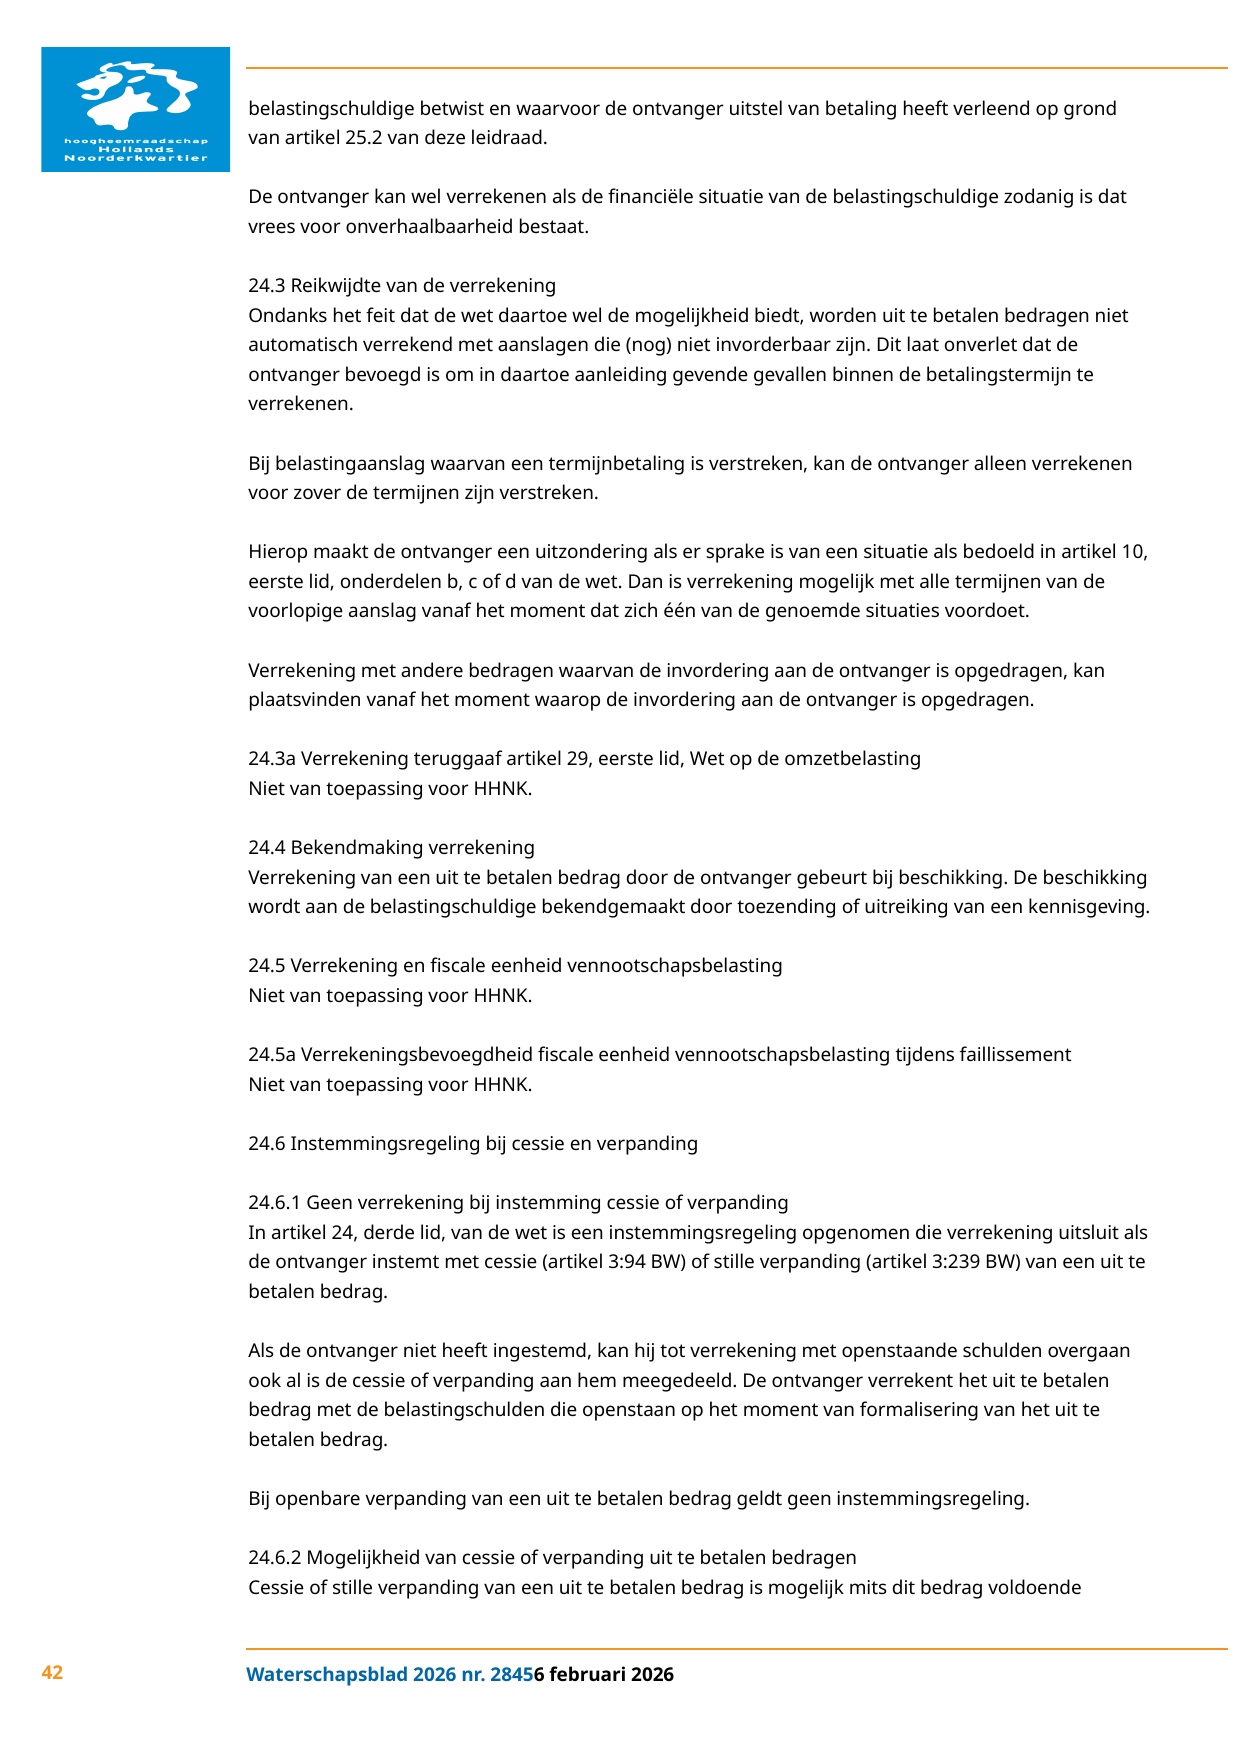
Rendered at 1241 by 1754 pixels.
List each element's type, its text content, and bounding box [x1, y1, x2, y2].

text Hierop maakt de ontvanger een uitzondering als er sprake is van een situatie als bedoeld in artikel 10, eerste lid, onderdelen b, c of d van de wet. Dan is verrekening mogelijk met alle termijnen van de voorlopige aanslag vanaf het moment dat zich één van de genoemde situaties voordoet. [248, 538, 1152, 623]
picture [129, 76, 144, 82]
text De ontvanger kan wel verrekenen als de financiële situatie van de belastingschuldige zodanig is dat vrees voor onverhaalbaarheid bestaat. [248, 183, 1152, 239]
text 24.3a Verrekening teruggaaf artikel 29, eerste lid, Wet op de omzetbelasting [248, 746, 1152, 771]
text Niet van toepassing voor HHNK. [248, 982, 1152, 1008]
text 24.6.1 Geen verrekening bij instemming cessie of verpanding [248, 1189, 1152, 1215]
text 24.3 Reikwijdte van de verrekening [248, 272, 1152, 298]
text Verrekening van een uit te betalen bedrag door de ontvanger gebeurt bij beschikking. De beschikking wordt aan de belastingschuldige bekendgemaakt door toezending of uitreiking van een kennisgeving. [248, 864, 1152, 919]
text 24.5a Verrekeningsbevoegdheid fiscale eenheid vennootschapsbelasting tijdens faillissement [248, 1041, 1152, 1067]
text Bij openbare verpanding van een uit te betalen bedrag geldt geen instemmingsregeling. [248, 1485, 1152, 1511]
text 24.4 Bekendmaking verrekening [248, 834, 1152, 860]
text belastingschuldige betwist en waarvoor de ontvanger uitstel van betaling heeft verleend op grond van artikel 25.2 van deze leidraad. [248, 95, 1152, 150]
text 24.5 Verrekening en fiscale eenheid vennootschapsbelasting [248, 953, 1152, 978]
text Bij belastingaanslag waarvan een termijnbetaling is verstreken, kan de ontvanger alleen verrekenen voor zover de termijnen zijn verstreken. [248, 450, 1152, 505]
text Niet van toepassing voor HHNK. [248, 1071, 1152, 1097]
text Als de ontvanger niet heeft ingestemd, kan hij tot verrekening met openstaande schulden overgaan ook al is de cessie of verpanding aan hem meegedeeld. De ontvanger verrekent het uit te betalen bedrag met de belastingschulden die openstaan op het moment van formalisering van het uit te betalen bedrag. [248, 1337, 1152, 1452]
picture [118, 62, 197, 112]
picture [78, 64, 122, 99]
text Ondanks het feit dat de wet daartoe wel de mogelijkheid biedt, worden uit te betalen bedragen niet automatisch verrekend met aanslagen die (nog) niet invorderbaar zijn. Dit laat onverlet dat de ontvanger bevoegd is om in daartoe aanleiding gevende gevallen binnen de betalingstermijn te verrekenen. [248, 302, 1152, 416]
text 24.6.2 Mogelijkheid van cessie of verpanding uit te betalen bedragen [248, 1544, 1152, 1570]
text Verrekening met andere bedragen waarvan de invordering aan de ontvanger is opgedragen, kan plaatsvinden vanaf het moment waarop de invordering aan de ontvanger is opgedragen. [248, 657, 1152, 712]
text In artikel 24, derde lid, van de wet is een instemmingsregeling opgenomen die verrekening uitsluit als de ontvanger instemt met cessie (artikel 3:94 BW) of stille verpanding (artikel 3:239 BW) van een uit te betalen bedrag. [248, 1219, 1152, 1304]
text Cessie of stille verpanding van een uit te betalen bedrag is mogelijk mits dit bedrag voldoende [248, 1574, 1152, 1600]
picture [88, 87, 157, 130]
text 24.6 Instemmingsregeling bij cessie en verpanding [248, 1130, 1152, 1156]
text Niet van toepassing voor HHNK. [248, 775, 1152, 801]
